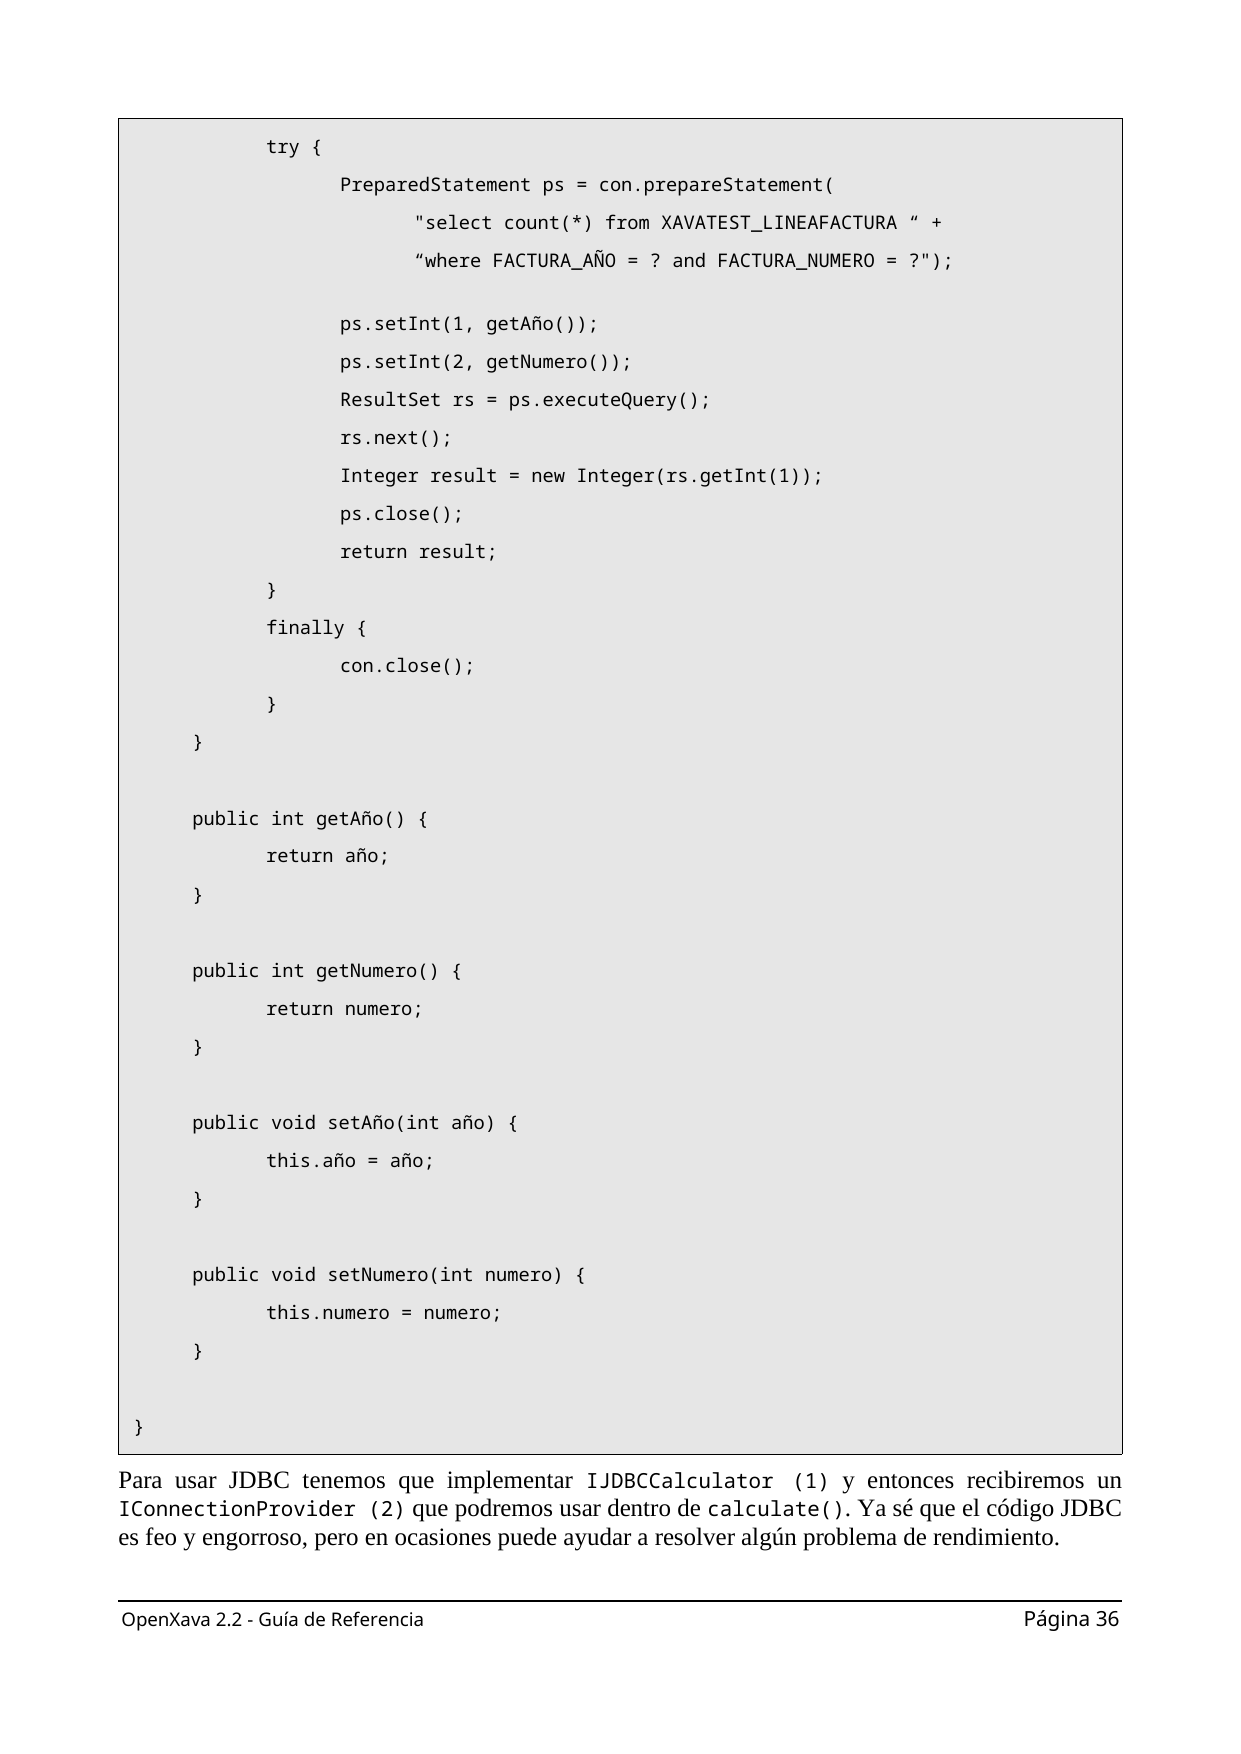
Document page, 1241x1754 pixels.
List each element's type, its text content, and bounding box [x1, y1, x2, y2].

text public void setAño(int año) { [119, 1094, 1122, 1132]
text return numero; [119, 980, 1122, 1018]
text public int getNumero() { [119, 942, 1122, 980]
text } [119, 866, 1122, 904]
text public void setNumero(int numero) { [119, 1246, 1122, 1284]
text PreparedStatement ps = con.prepareStatement( [119, 156, 1122, 194]
text ps.setInt(1, getAño()); [119, 296, 1122, 334]
text “where FACTURA_AÑO = ? and FACTURA_NUMERO = ?"); [119, 232, 1122, 296]
text return año; [119, 828, 1122, 866]
text public int getAño() { [119, 790, 1122, 828]
text } [119, 1398, 1122, 1454]
text ps.setInt(2, getNumero()); [119, 334, 1122, 372]
text } [119, 676, 1122, 714]
text this.año = año; [119, 1132, 1122, 1170]
text con.close(); [119, 638, 1122, 676]
text } [119, 1322, 1122, 1360]
text return result; [119, 524, 1122, 562]
text } [119, 1170, 1122, 1208]
text "select count(*) from XAVATEST_LINEAFACTURA “ + [119, 194, 1122, 232]
text ps.close(); [119, 486, 1122, 524]
text this.numero = numero; [119, 1284, 1122, 1322]
text } [119, 714, 1122, 752]
text finally { [119, 600, 1122, 638]
text Para usar JDBC tenemos que implementar IJDBCCalculator (1) y entonces recibiremos un IConnectionProvider (2) que podremos usar dentro de calculate(). Ya sé que el código JDBC es feo y engorroso, pero en ocasiones puede ayudar a resolver algún problema de rendimiento. [118, 1466, 1122, 1550]
text rs.next(); [119, 410, 1122, 448]
text try { [119, 119, 1122, 156]
text ResultSet rs = ps.executeQuery(); [119, 372, 1122, 410]
text Integer result = new Integer(rs.getInt(1)); [119, 448, 1122, 486]
text } [119, 562, 1122, 600]
text } [119, 1018, 1122, 1056]
